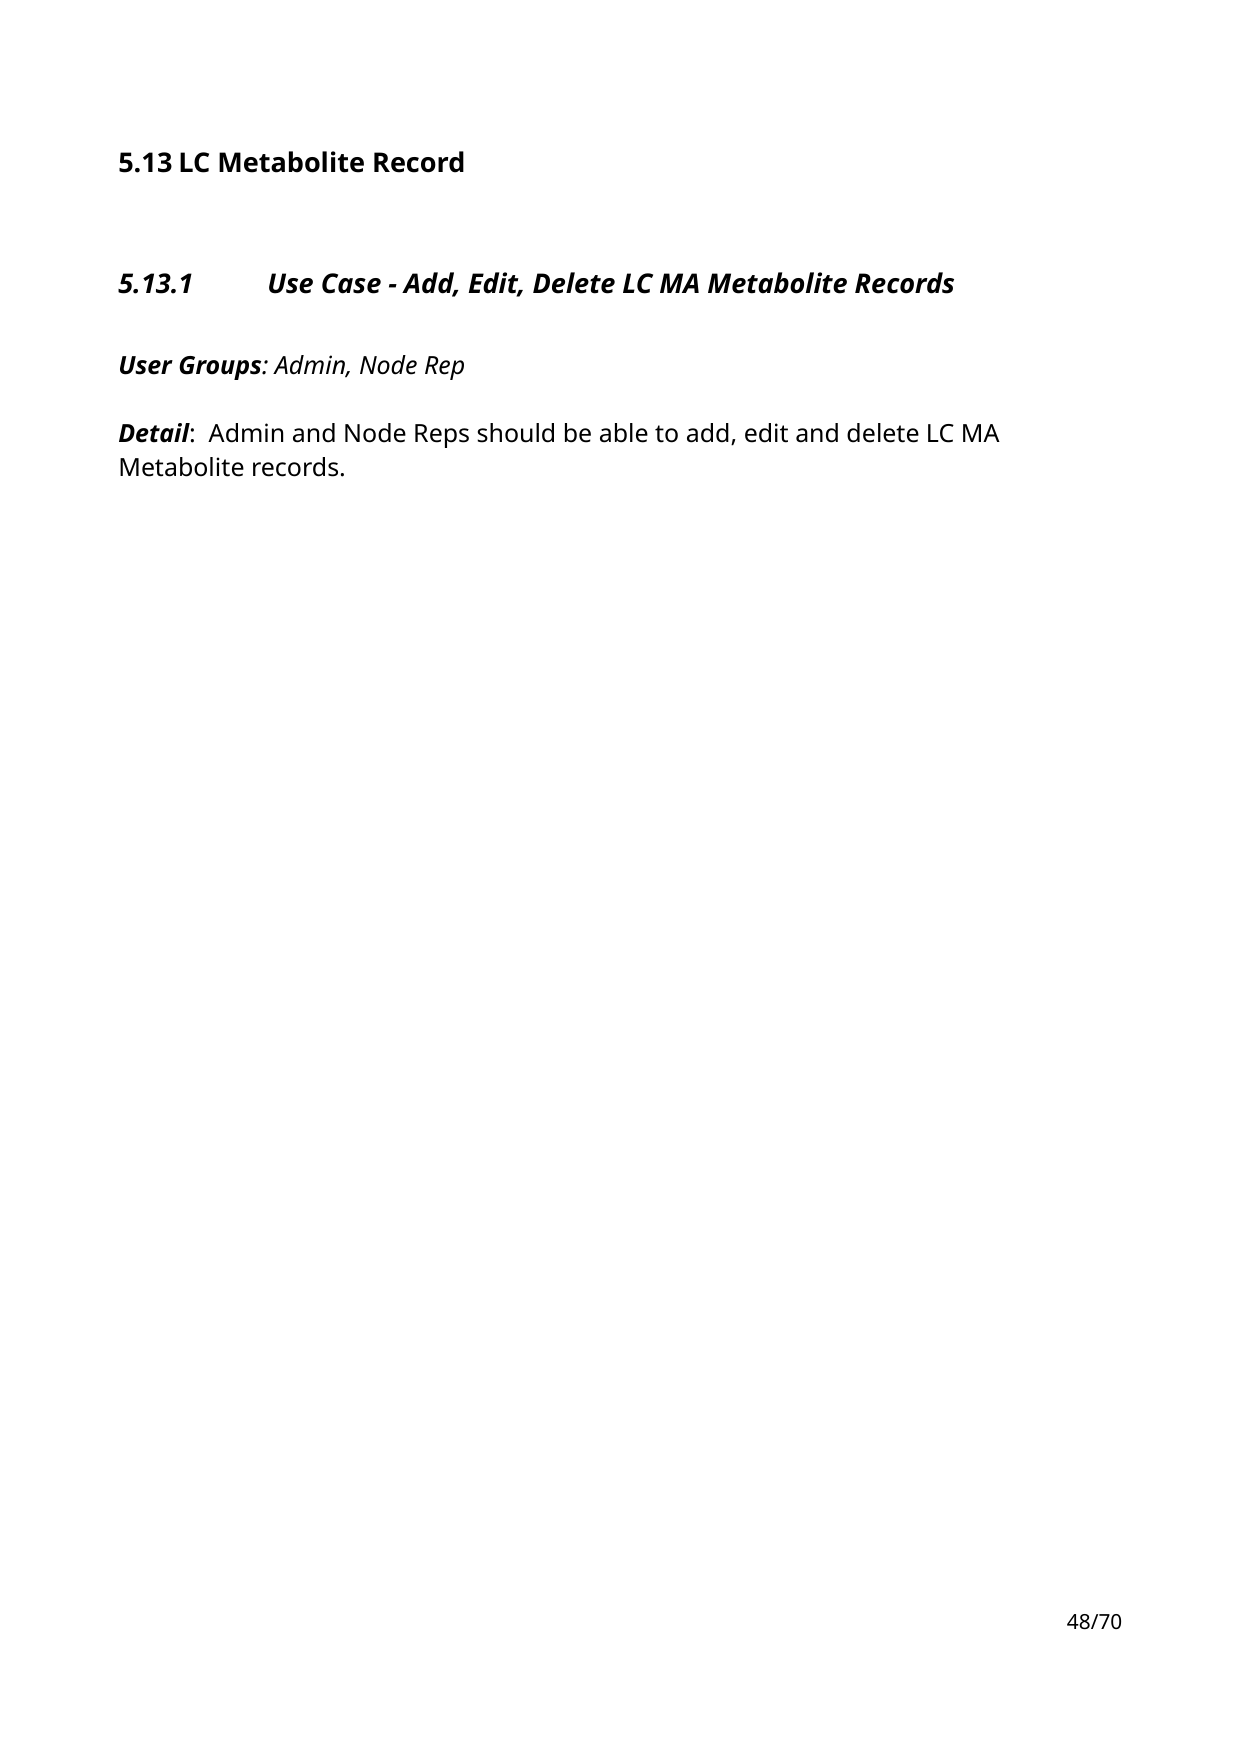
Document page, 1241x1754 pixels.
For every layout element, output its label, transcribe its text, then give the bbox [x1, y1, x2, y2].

text Detail: Admin and Node Reps should be able to add, edit and delete LC MA Metabolite records. [118, 416, 1122, 484]
subtitle Use Case - Add, Edit, Delete LC MA Metabolite Records [118, 264, 1122, 301]
subtitle LC Metabolite Record [118, 143, 1122, 180]
text User Groups: Admin, Node Rep [118, 347, 1122, 382]
